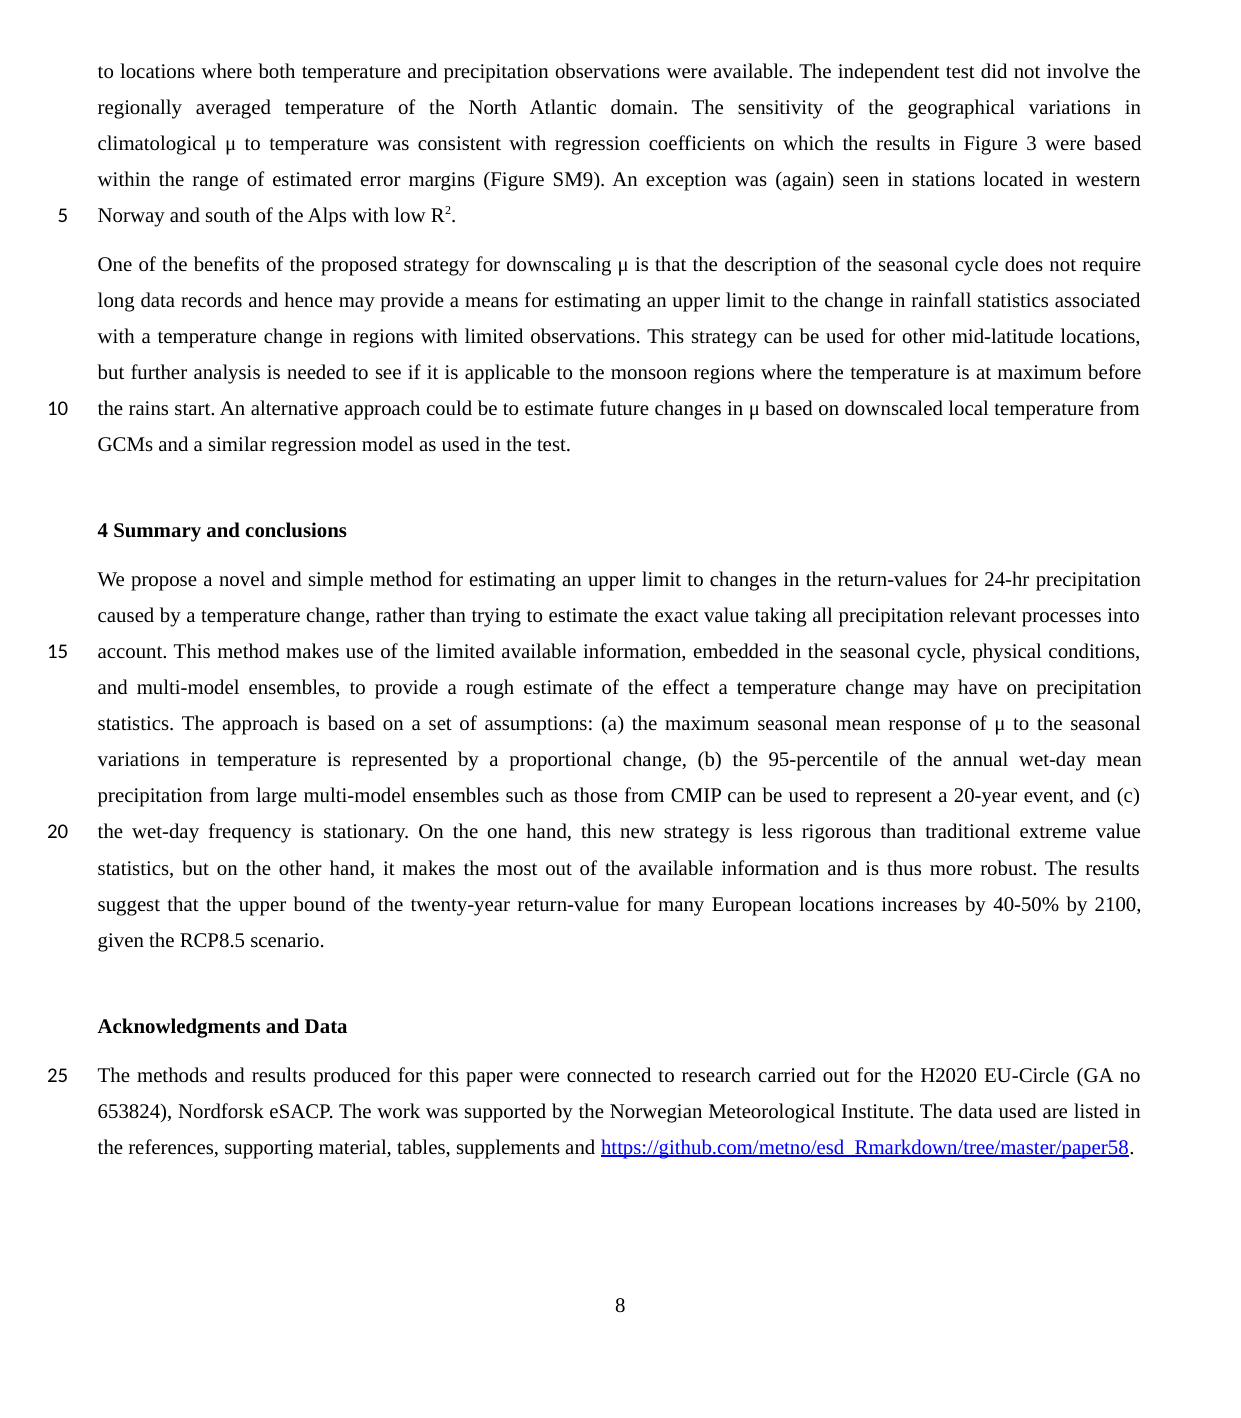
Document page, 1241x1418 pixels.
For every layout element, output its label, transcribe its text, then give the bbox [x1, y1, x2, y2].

subtitle Acknowledgments and Data [97, 1013, 1143, 1038]
text One of the benefits of the proposed strategy for downscaling μ is that the description of the seasonal cycle does not require long data records and hence may provide a means for estimating an upper limit to the change in rainfall statistics associated with a temperature change in regions with limited observations. This strategy can be used for other mid-latitude locations, but further analysis is needed to see if it is applicable to the monsoon regions where the temperature is at maximum before the rains start. An alternative approach could be to estimate future changes in μ based on downscaled local temperature from GCMs and a similar regression model as used in the test. [97, 252, 1143, 456]
subtitle 4 Summary and conclusions [97, 518, 1143, 542]
text We propose a novel and simple method for estimating an upper limit to changes in the return-values for 24-hr precipitation caused by a temperature change, rather than trying to estimate the exact value taking all precipitation relevant processes into account. This method makes use of the limited available information, embedded in the seasonal cycle, physical conditions, and multi-model ensembles, to provide a rough estimate of the effect a temperature change may have on precipitation statistics. The approach is based on a set of assumptions: (a) the maximum seasonal mean response of μ to the seasonal variations in temperature is represented by a proportional change, (b) the 95-percentile of the annual wet-day mean precipitation from large multi-model ensembles such as those from CMIP can be used to represent a 20-year event, and (c) the wet-day frequency is stationary. On the one hand, this new strategy is less rigorous than traditional extreme value statistics, but on the other hand, it makes the most out of the available information and is thus more robust. The results suggest that the upper bound of the twenty-year return-value for many European locations increases by 40-50% by 2100, given the RCP8.5 scenario. [97, 567, 1143, 952]
text to locations where both temperature and precipitation observations were available. The independent test did not involve the regionally averaged temperature of the North Atlantic domain. The sensitivity of the geographical variations in climatological μ to temperature was consistent with regression coefficients on which the results in Figure 3 were based within the range of estimated error margins (Figure SM9). An exception was (again) seen in stations located in western Norway and south of the Alps with low R2. [97, 59, 1143, 227]
text The methods and results produced for this paper were connected to research carried out for the H2020 EU-Circle (GA no 653824), Nordforsk eSACP. The work was supported by the Norwegian Meteorological Institute. The data used are listed in the references, supporting material, tables, supplements and https://github.com/metno/esd_Rmarkdown/tree/master/paper58. [97, 1063, 1143, 1159]
